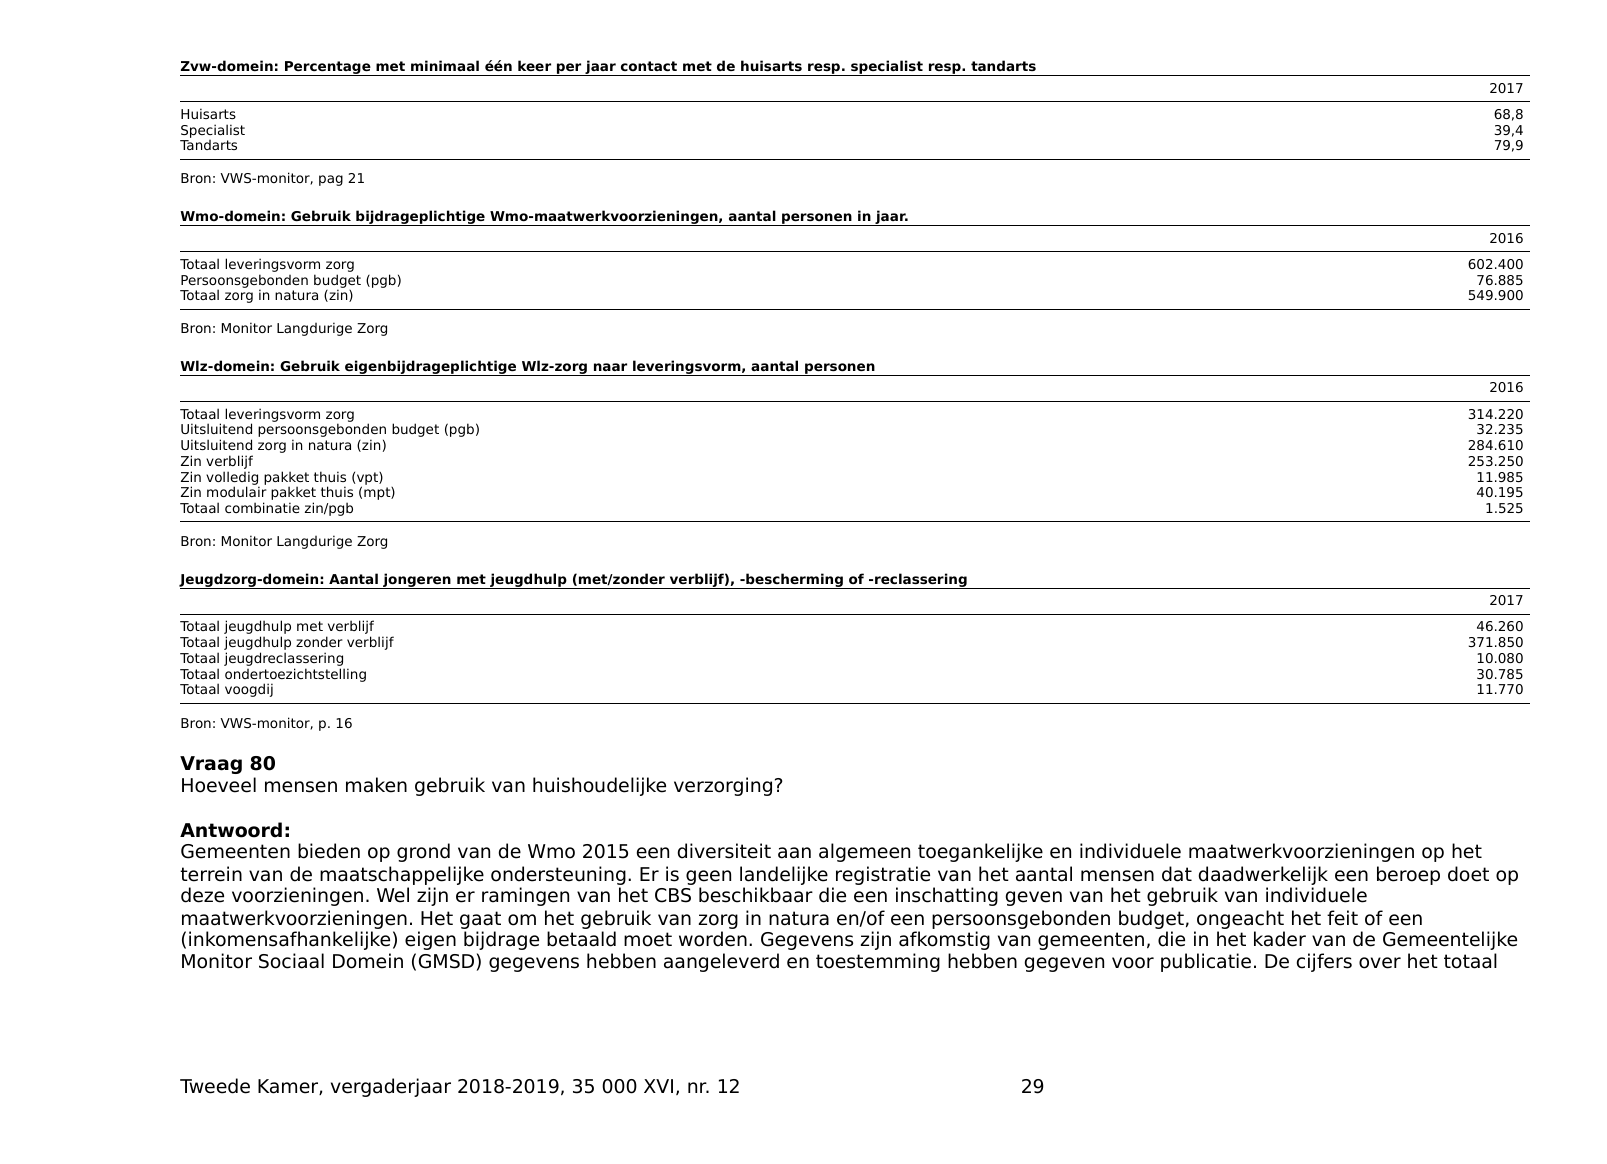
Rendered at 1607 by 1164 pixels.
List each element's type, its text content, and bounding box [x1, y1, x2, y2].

table_cell 371.850 [1280, 635, 1529, 651]
table_cell Zin modulair pakket thuis (mpt) [180, 485, 1280, 501]
table_cell 10.080 [1280, 651, 1529, 666]
table_cell Totaal jeugdhulp zonder verblijf [180, 635, 1280, 651]
table_cell 76.885 [1280, 272, 1529, 288]
table_cell Bron: VWS-monitor, p. 16 [180, 704, 1529, 731]
table_cell 32.235 [1280, 422, 1529, 438]
table_cell 11.985 [1280, 469, 1529, 485]
table_cell 39,4 [899, 123, 1529, 138]
table_cell 1.525 [1280, 501, 1529, 521]
table_cell 2016 [1280, 226, 1529, 251]
table_cell Zin volledig pakket thuis (vpt) [180, 469, 1280, 485]
table_cell Totaal leveringsvorm zorg [180, 402, 1280, 422]
table_cell Totaal jeugdreclassering [180, 651, 1280, 666]
table_cell 68,8 [899, 102, 1529, 122]
table_cell Totaal jeugdhulp met verblijf [180, 615, 1280, 635]
table_cell [180, 589, 1280, 613]
text Antwoord: [180, 819, 1529, 841]
table_cell [180, 376, 1280, 401]
table_cell Totaal combinatie zin/pgb [180, 501, 1280, 521]
table_cell Bron: VWS-monitor, pag 21 [180, 160, 1529, 187]
table_cell 284.610 [1280, 438, 1529, 454]
table_cell 30.785 [1280, 666, 1529, 682]
table_cell 46.260 [1280, 615, 1529, 635]
table_cell 2017 [899, 76, 1529, 101]
table_cell Totaal zorg in natura (zin) [180, 288, 1280, 308]
table_cell 40.195 [1280, 485, 1529, 501]
table_cell Bron: Monitor Langdurige Zorg [180, 310, 1529, 337]
table_cell Huisarts [180, 102, 899, 122]
table_header Wmo-domein: Gebruik bijdrageplichtige Wmo-maatwerkvoorzieningen, aantal personen in jaar. [180, 209, 1529, 225]
table_header Wlz-domein: Gebruik eigenbijdrageplichtige Wlz-zorg naar leveringsvorm, aantal personen [180, 359, 1529, 374]
table_cell 79,9 [899, 138, 1529, 158]
table_cell Totaal ondertoezichtstelling [180, 666, 1280, 682]
table_cell 2016 [1280, 376, 1529, 401]
table_cell Tandarts [180, 138, 899, 158]
table_cell 2017 [1280, 589, 1529, 613]
table_cell Totaal voogdij [180, 682, 1280, 703]
text Hoeveel mensen maken gebruik van huishoudelijke verzorging? [180, 775, 1529, 797]
table_header Jeugdzorg-domein: Aantal jongeren met jeugdhulp (met/zonder verblijf), -bescherming of -reclassering [180, 572, 1529, 587]
table_cell [180, 226, 1280, 251]
table_cell 253.250 [1280, 454, 1529, 469]
table_cell Uitsluitend zorg in natura (zin) [180, 438, 1280, 454]
text Vraag 80 [180, 753, 1529, 775]
table_cell Specialist [180, 123, 899, 138]
table_cell Totaal leveringsvorm zorg [180, 252, 1280, 272]
table_cell Zin verblijf [180, 454, 1280, 469]
table_cell Bron: Monitor Langdurige Zorg [180, 522, 1529, 550]
table_cell [180, 76, 899, 101]
table_cell 314.220 [1280, 402, 1529, 422]
table_cell Persoonsgebonden budget (pgb) [180, 272, 1280, 288]
table_cell 11.770 [1280, 682, 1529, 703]
table_cell 549.900 [1280, 288, 1529, 308]
table_header Zvw-domein: Percentage met minimaal één keer per jaar contact met de huisarts resp. specialist resp. tandarts [180, 59, 1529, 75]
table_cell Uitsluitend persoonsgebonden budget (pgb) [180, 422, 1280, 438]
text Gemeenten bieden op grond van de Wmo 2015 een diversiteit aan algemeen toegankelijke en individuele maatwerkvoorzieningen op het terrein van de maatschappelijke ondersteuning. Er is geen landelijke registratie van het aantal mensen dat daadwerkelijk een beroep doet op deze voorzieningen. Wel zijn er ramingen van het CBS beschikbaar die een inschatting geven van het gebruik van individuele maatwerkvoorzieningen. Het gaat om het gebruik van zorg in natura en/of een persoonsgebonden budget, ongeacht het feit of een (inkomensafhankelijke) eigen bijdrage betaald moet worden. Gegevens zijn afkomstig van gemeenten, die in het kader van de Gemeentelijke Monitor Sociaal Domein (GMSD) gegevens hebben aangeleverd en toestemming hebben gegeven voor publicatie. De cijfers over het totaal [180, 841, 1529, 973]
table_cell 602.400 [1280, 252, 1529, 272]
